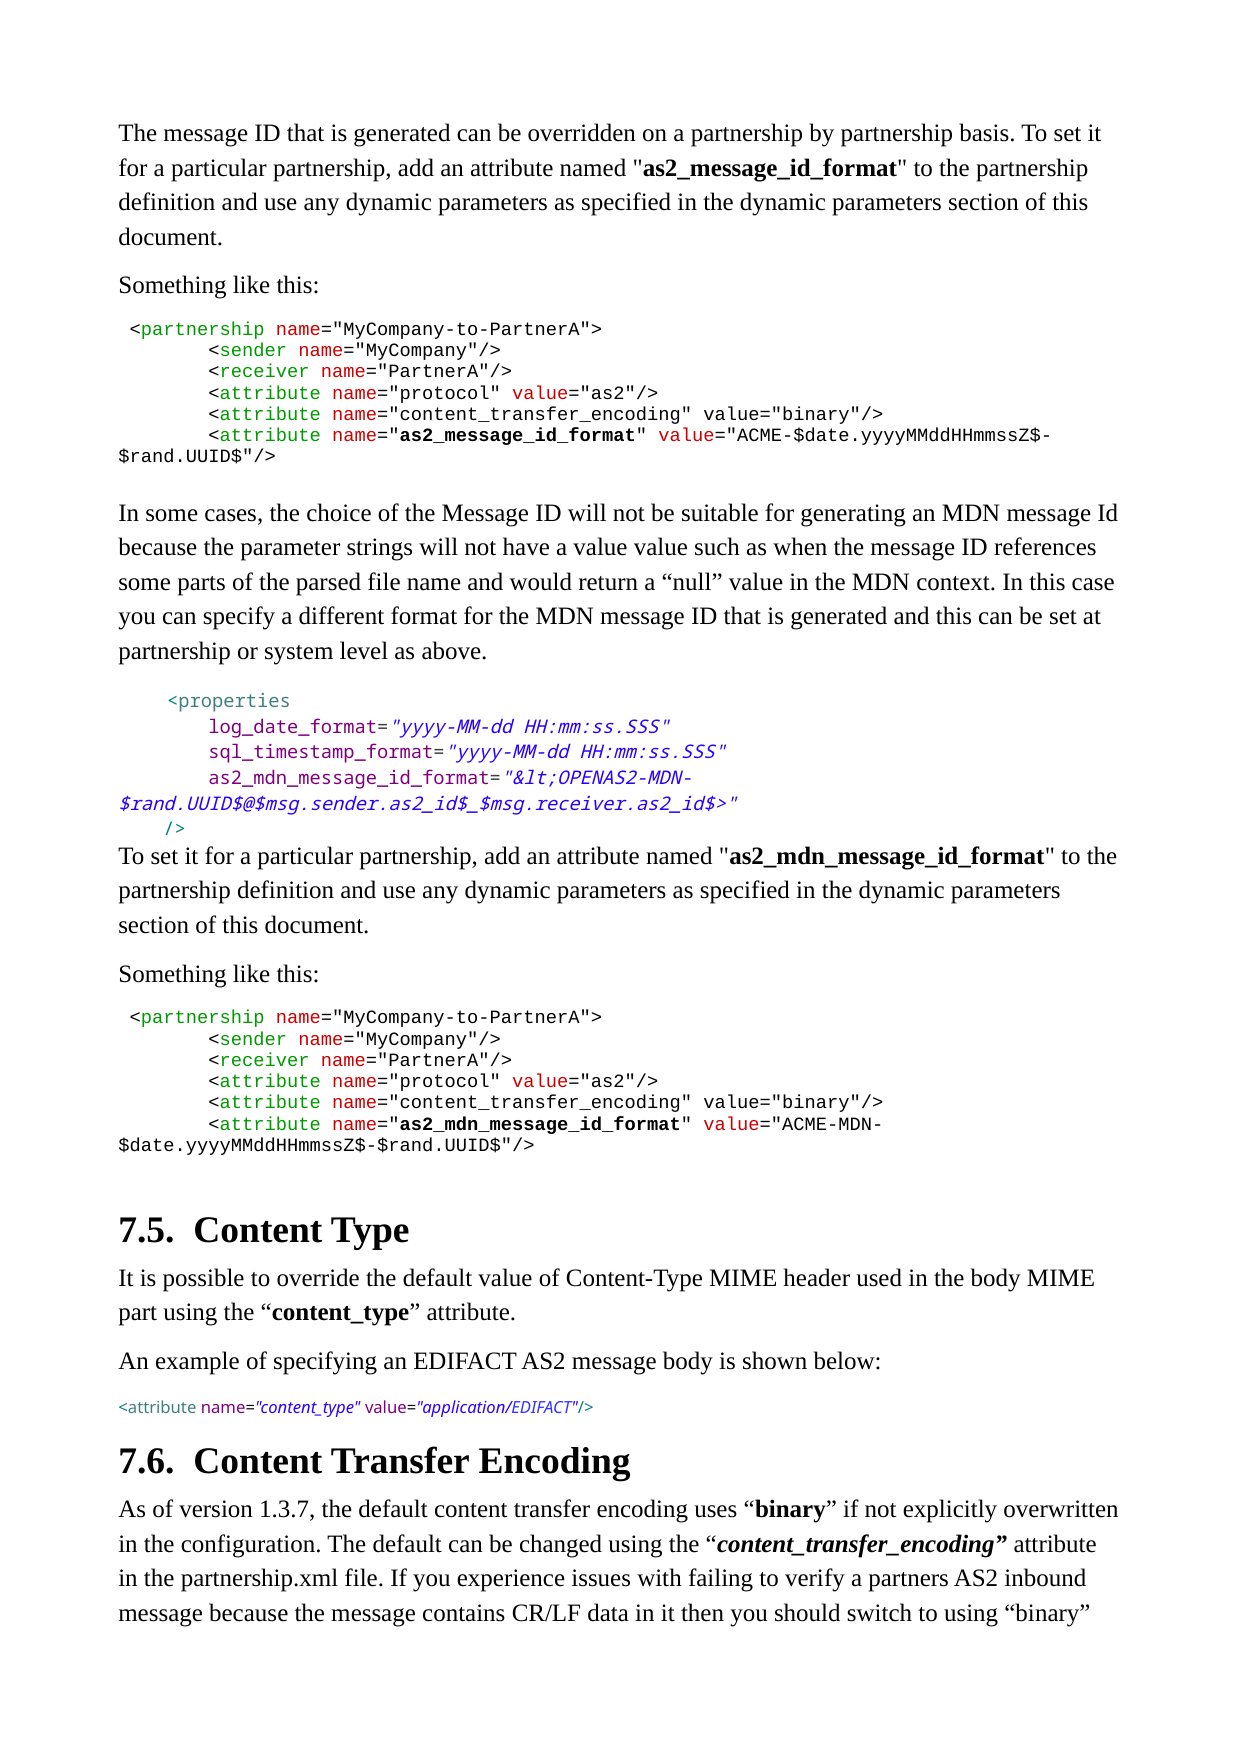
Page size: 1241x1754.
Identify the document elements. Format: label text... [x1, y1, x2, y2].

text <receiver name="PartnerA"/> [118, 362, 1122, 383]
text <attribute name="protocol" value="as2"/> [118, 383, 1122, 405]
text In some cases, the choice of the Message ID will not be suitable for generating an MDN message Id because the parameter strings will not have a value value such as when the message ID references some parts of the parsed file name and would return a “null” value in the MDN context. In this case you can specify a different format for the MDN message ID that is generated and this can be set at partnership or system level as above. [118, 498, 1122, 664]
text <partnership name="MyCompany-to-PartnerA"> [118, 1008, 1122, 1029]
text <properties [118, 685, 1122, 713]
text <attribute name="content_type" value="application/EDIFACT"/> [118, 1395, 1122, 1418]
text /> [118, 815, 1122, 841]
subtitle Content Transfer Encoding [118, 1439, 1122, 1482]
text sql_timestamp_format="yyyy-MM-dd HH:mm:ss.SSS" [118, 739, 1122, 764]
text <attribute name="as2_mdn_message_id_format" value="ACME-MDN-$date.yyyyMMddHHmmssZ$-$rand.UUID$"/> [118, 1114, 1122, 1157]
text <sender name="MyCompany"/> [118, 1029, 1122, 1051]
text As of version 1.3.7, the default content transfer encoding uses “binary” if not explicitly overwritten in the configuration. The default can be changed using the “content_transfer_encoding” attribute in the partnership.xml file. If you experience issues with failing to verify a partners AS2 inbound message because the message contains CR/LF data in it then you should switch to using “binary” [118, 1494, 1122, 1627]
text To set it for a particular partnership, add an attribute named "as2_mdn_message_id_format" to the partnership definition and use any dynamic parameters as specified in the dynamic parameters section of this document. [118, 841, 1122, 939]
text <sender name="MyCompany"/> [118, 341, 1122, 362]
text <receiver name="PartnerA"/> [118, 1051, 1122, 1072]
text <partnership name="MyCompany-to-PartnerA"> [118, 320, 1122, 341]
text as2_mdn_message_id_format="&lt;OPENAS2-MDN-$rand.UUID$@$msg.sender.as2_id$_$msg.receiver.as2_id$>" [118, 764, 1122, 815]
subtitle Content Type [118, 1207, 1122, 1250]
text Something like this: [118, 959, 1122, 988]
text Something like this: [118, 271, 1122, 299]
text The message ID that is generated can be overridden on a partnership by partnership basis. To set it for a particular partnership, add an attribute named "as2_message_id_format" to the partnership definition and use any dynamic parameters as specified in the dynamic parameters section of this document. [118, 118, 1122, 250]
text log_date_format="yyyy-MM-dd HH:mm:ss.SSS" [118, 713, 1122, 739]
text <attribute name="content_transfer_encoding" value="binary"/> [118, 1093, 1122, 1114]
text <attribute name="content_transfer_encoding" value="binary"/> [118, 405, 1122, 426]
text An example of specifying an EDIFACT AS2 message body is shown below: [118, 1346, 1122, 1375]
text <attribute name="protocol" value="as2"/> [118, 1072, 1122, 1093]
text It is possible to override the default value of Content-Type MIME header used in the body MIME part using the “content_type” attribute. [118, 1263, 1122, 1326]
text <attribute name="as2_message_id_format" value="ACME-$date.yyyyMMddHHmmssZ$-$rand.UUID$"/> [118, 426, 1122, 468]
